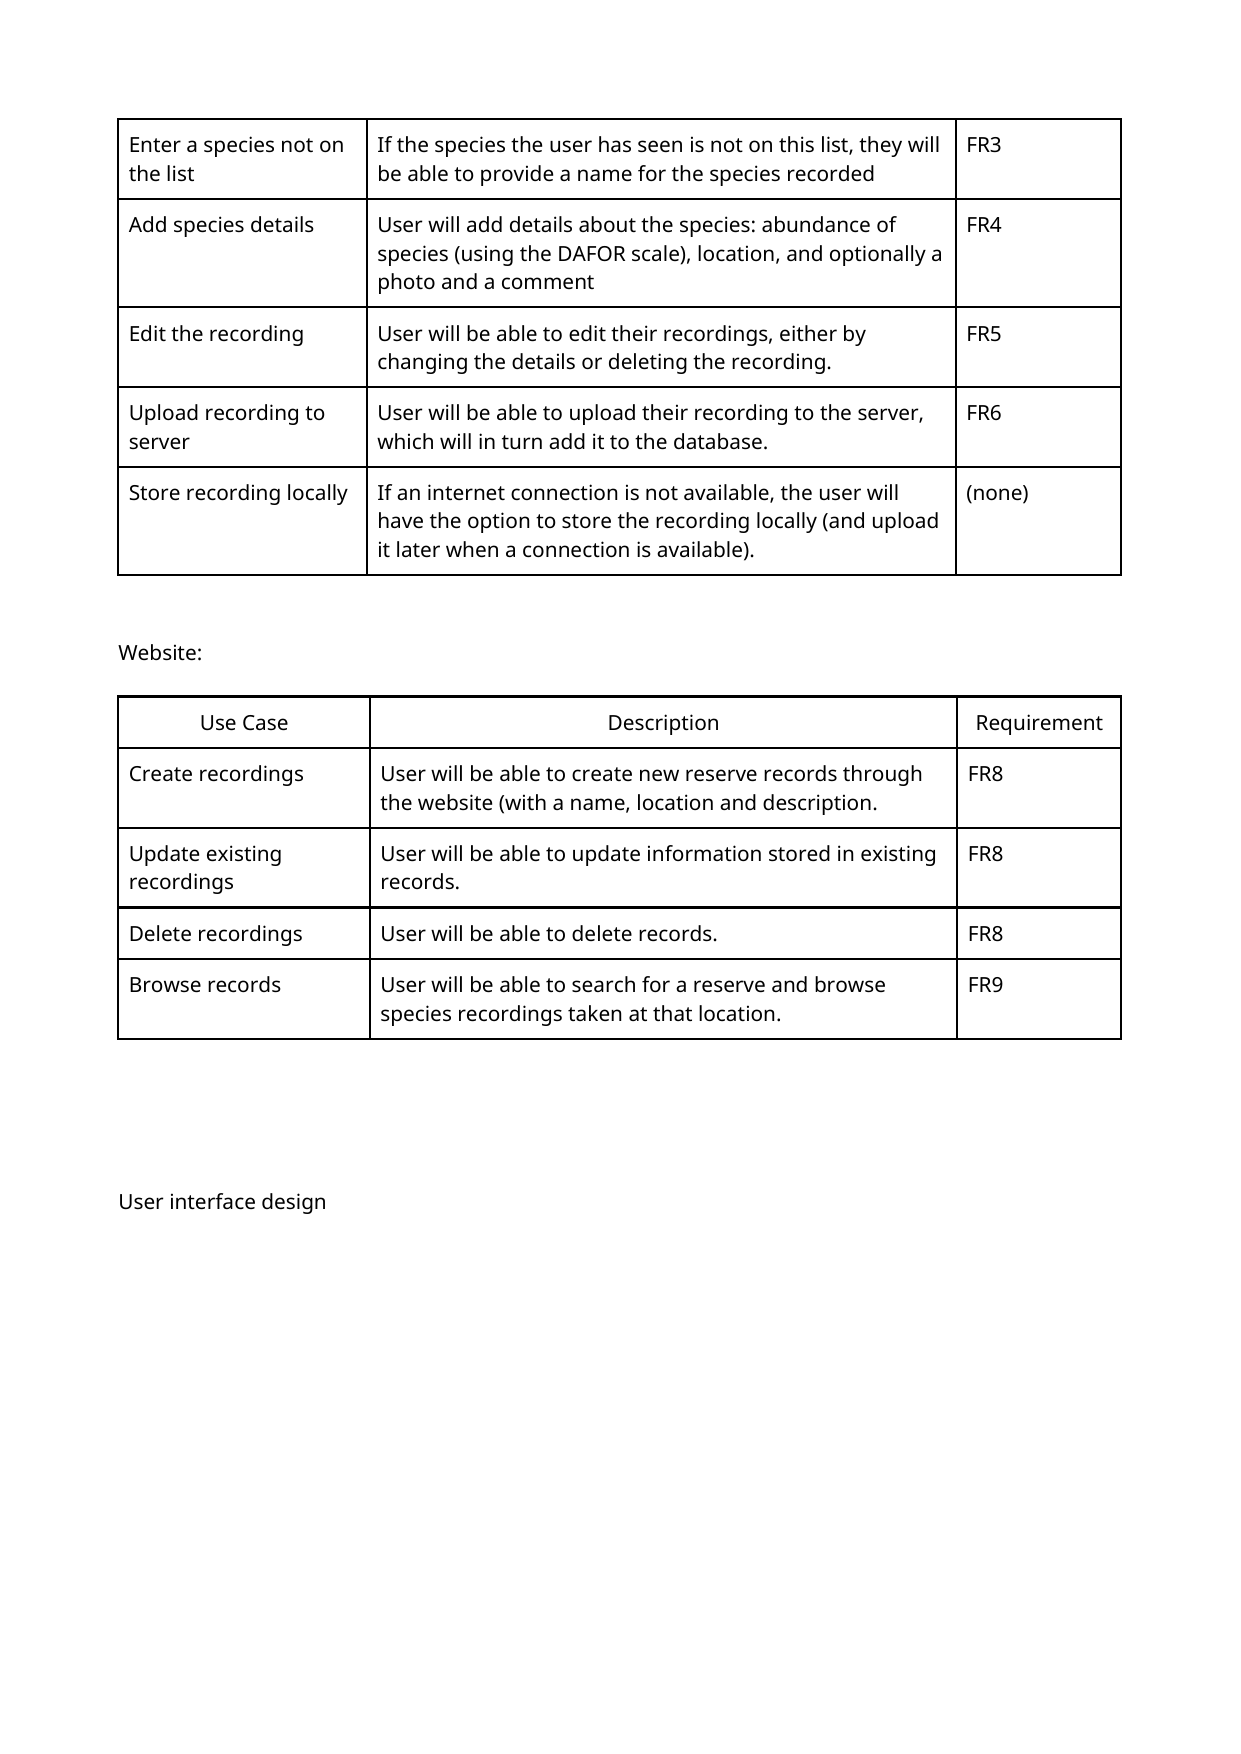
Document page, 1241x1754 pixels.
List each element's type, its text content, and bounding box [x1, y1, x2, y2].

text Website: [118, 638, 1122, 667]
table_cell FR4 [957, 200, 1120, 306]
table_cell Store recording locally [119, 468, 366, 574]
table_cell FR9 [958, 960, 1120, 1037]
table_cell User will be able to search for a reserve and browse species recordings taken at that location. [371, 960, 956, 1037]
table_header Use Case [119, 698, 369, 747]
table_cell Create recordings [119, 749, 369, 827]
table_cell User will be able to update information stored in existing records. [371, 829, 956, 906]
table_cell User will add details about the species: abundance of species (using the DAFOR scale), location, and optionally a photo and a comment [368, 200, 955, 306]
table_cell FR8 [958, 829, 1120, 906]
table_header Description [371, 698, 956, 747]
text User interface design [118, 1187, 1122, 1216]
table_cell FR6 [957, 388, 1120, 466]
table_cell Delete recordings [119, 909, 369, 958]
table_cell Enter a species not on the list [119, 120, 366, 198]
table_cell User will be able to create new reserve records through the website (with a name, location and description. [371, 749, 956, 827]
table_cell (none) [957, 468, 1120, 574]
table_cell Update existing recordings [119, 829, 369, 906]
table_cell User will be able to upload their recording to the server, which will in turn add it to the database. [368, 388, 955, 466]
table_cell FR8 [958, 749, 1120, 827]
table_cell FR8 [958, 909, 1120, 958]
table_cell If the species the user has seen is not on this list, they will be able to provide a name for the species recorded [368, 120, 955, 198]
table_cell Edit the recording [119, 308, 366, 386]
table_cell Browse records [119, 960, 369, 1037]
table_cell If an internet connection is not available, the user will have the option to store the recording locally (and upload it later when a connection is available). [368, 468, 955, 574]
table_cell Upload recording to server [119, 388, 366, 466]
table_cell FR3 [957, 120, 1120, 198]
table_header Requirement [958, 698, 1120, 747]
table_cell User will be able to delete records. [371, 909, 956, 958]
table_cell Add species details [119, 200, 366, 306]
table_cell FR5 [957, 308, 1120, 386]
table_cell User will be able to edit their recordings, either by changing the details or deleting the recording. [368, 308, 955, 386]
